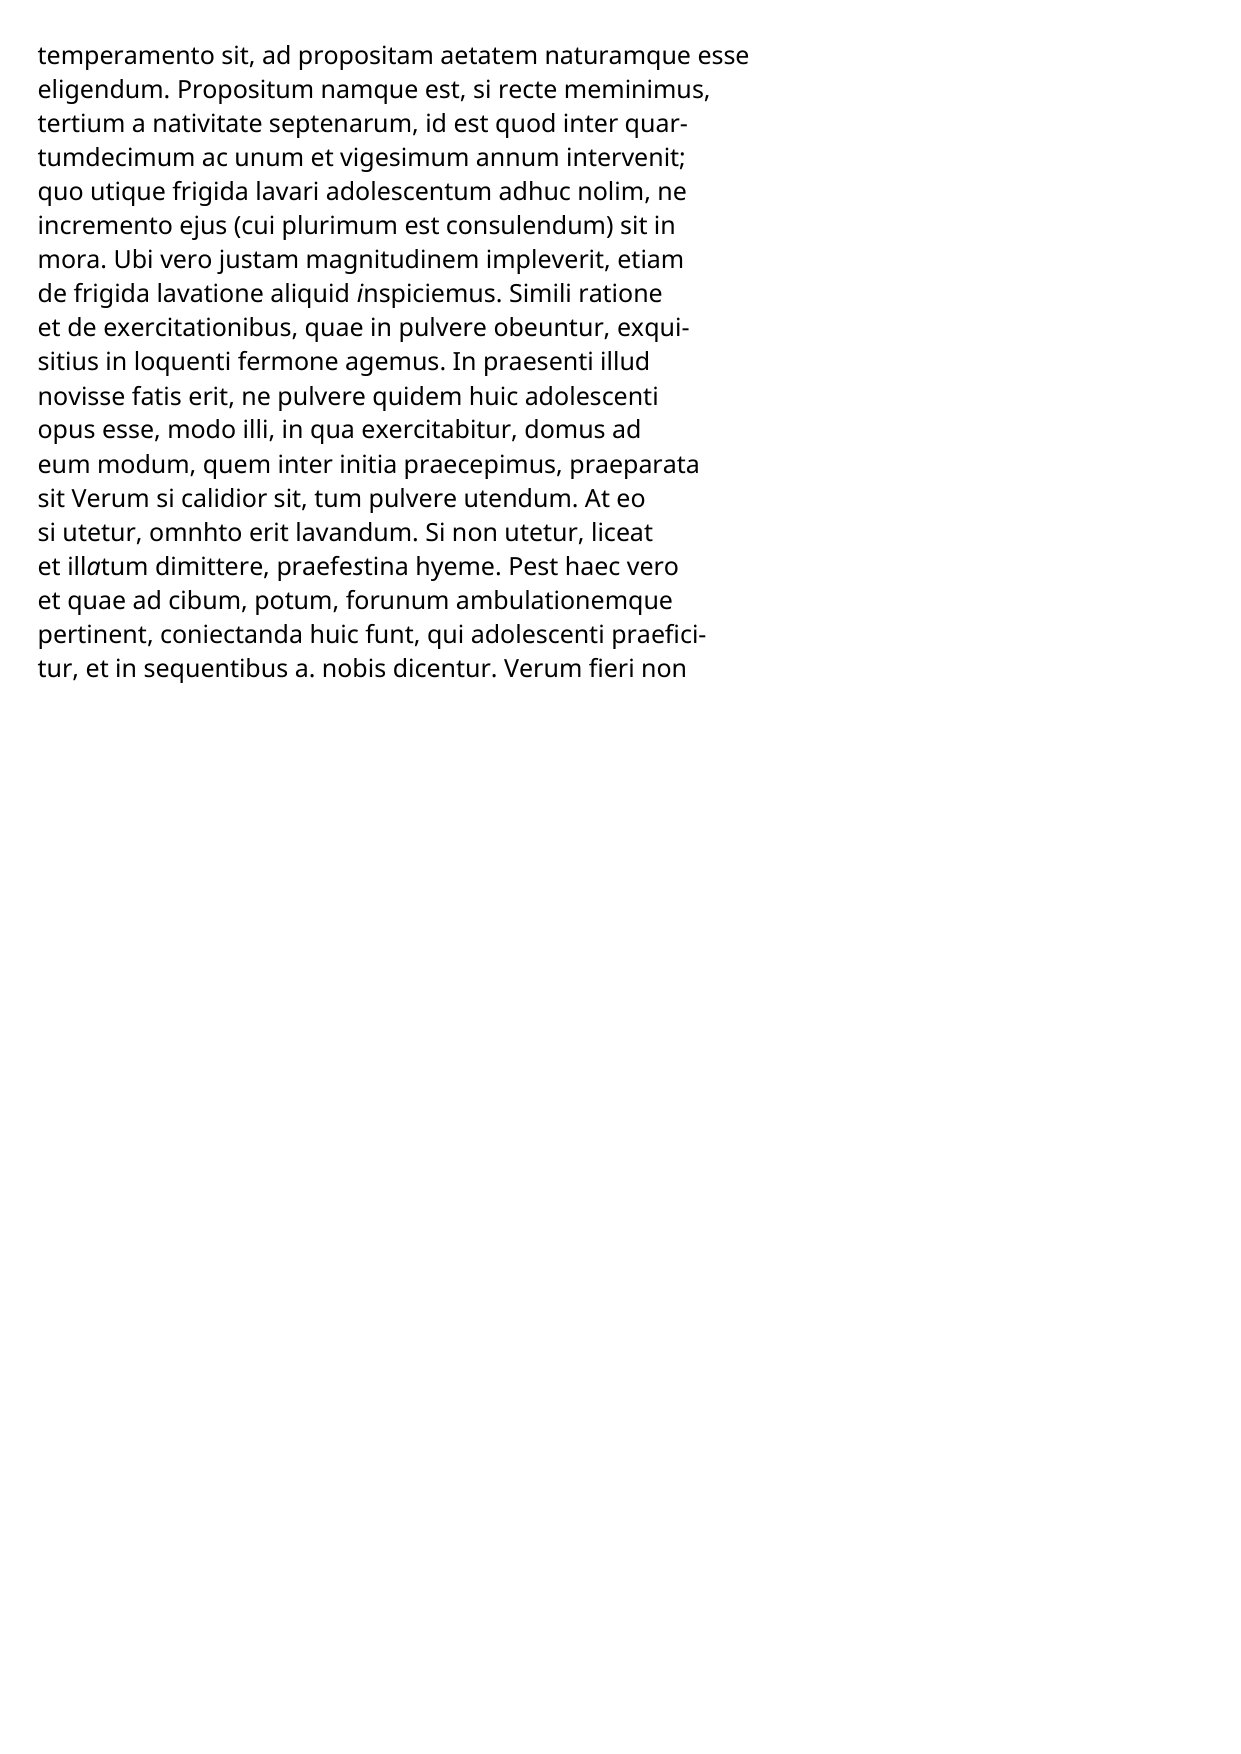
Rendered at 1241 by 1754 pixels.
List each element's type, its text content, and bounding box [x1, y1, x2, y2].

text temperamento sit, ad propositam aetatem naturamque esse eligendum. Propositum namque est, si recte meminimus, tertium a nativitate septenarum, id est quod inter quar- tumdecimum ac unum et vigesimum annum intervenit; quo utique frigida lavari adolescentum adhuc nolim, ne incremento ejus (cui plurimum est consulendum) sit in mora. Ubi vero justam magnitudinem impleverit, etiam de frigida lavatione aliquid inspiciemus. Simili ratione et de exercitationibus, quae in pulvere obeuntur, exqui- sitius in loquenti fermone agemus. In praesenti illud novisse fatis erit, ne pulvere quidem huic adolescenti opus esse, modo illi, in qua exercitabitur, domus ad eum modum, quem inter initia praecepimus, praeparata sit Verum si calidior sit, tum pulvere utendum. At eo si utetur, omnhto erit lavandum. Si non utetur, liceat et illatum dimittere, praefestina hyeme. Pest haec vero et quae ad cibum, potum, forunum ambulationemque pertinent, coniectanda huic funt, qui adolescenti praefici- tur, et in sequentibus a. nobis dicentur. Verum fieri non [37, 37, 1203, 685]
